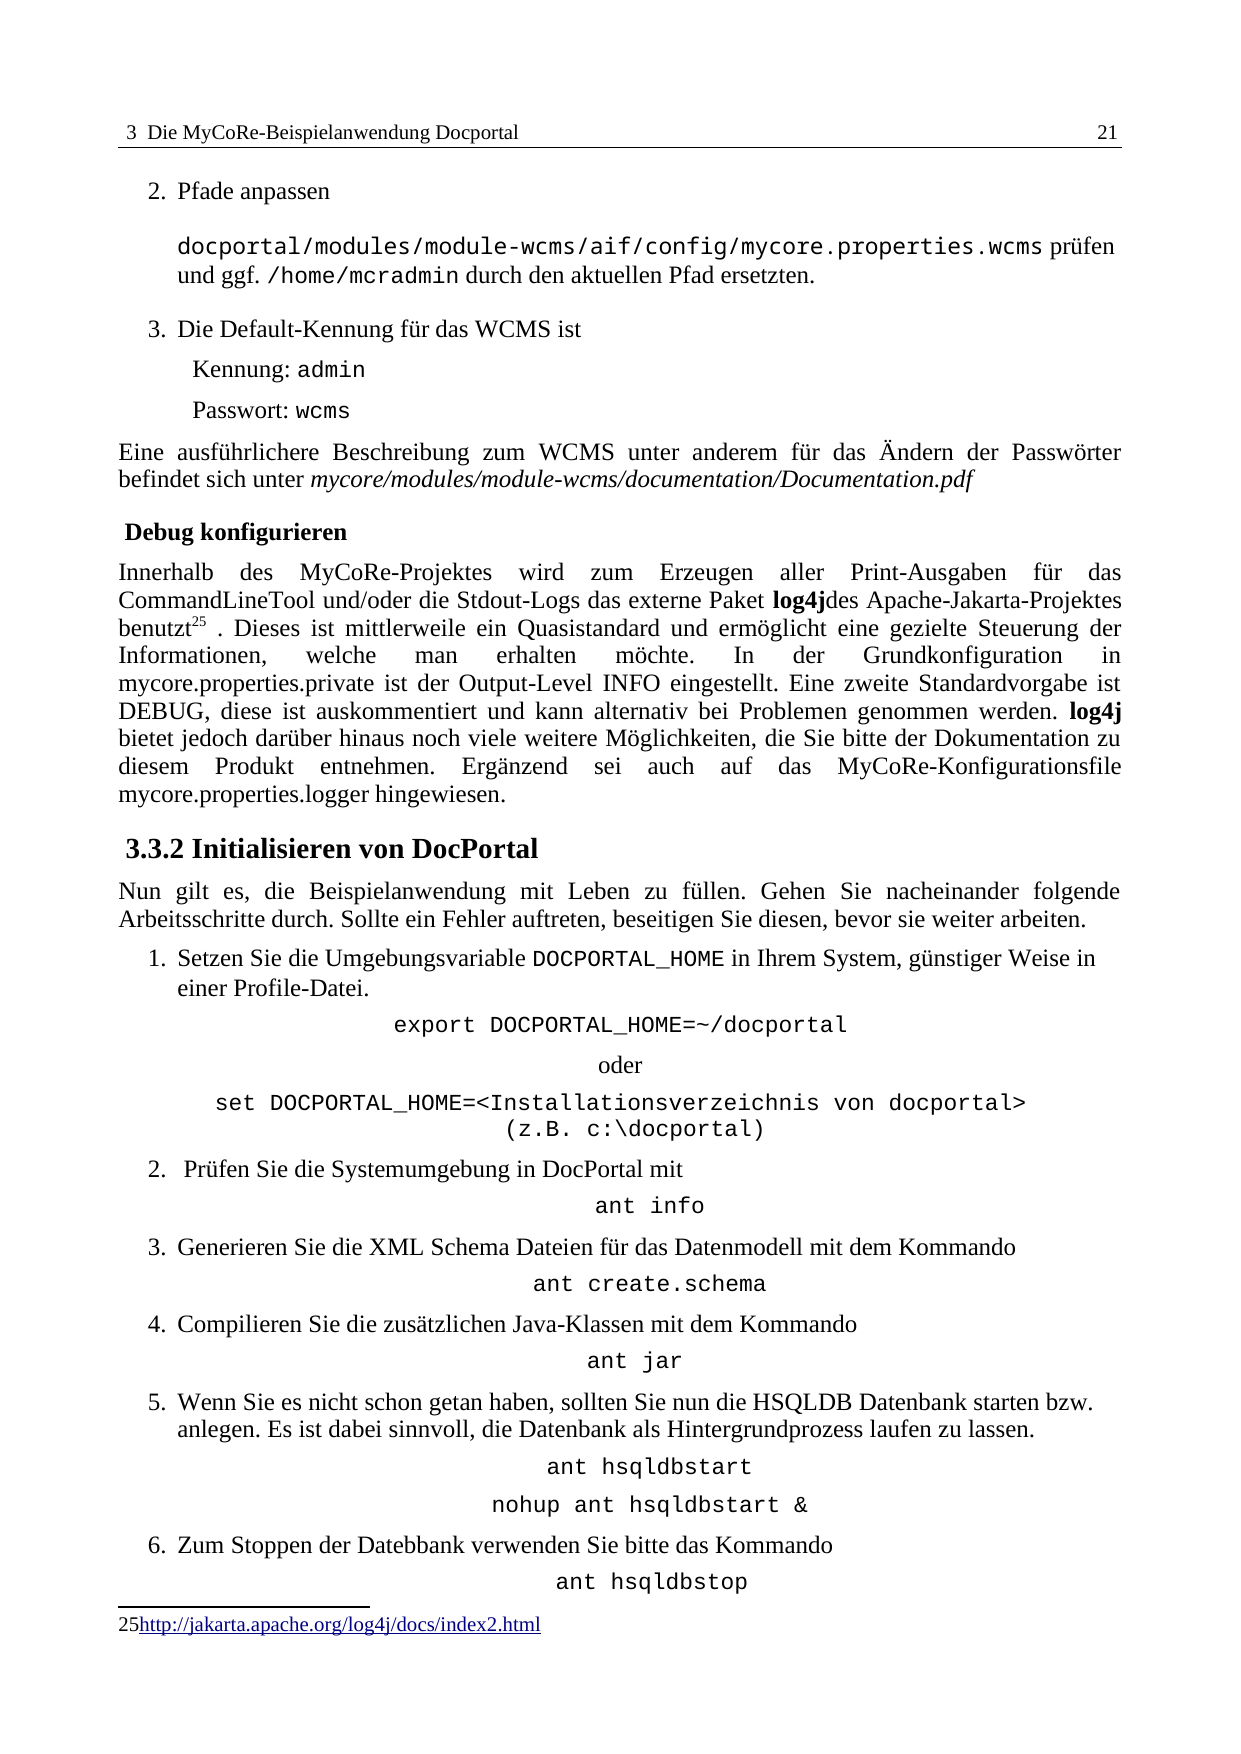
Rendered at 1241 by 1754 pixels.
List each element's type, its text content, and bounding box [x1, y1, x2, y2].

list Pfade anpassen [118, 177, 1122, 205]
text Passwort: wcms [118, 397, 1122, 426]
list ant info [118, 1194, 1122, 1221]
list Setzen Sie die Umgebungsvariable DOCPORTAL_HOME in Ihrem System, günstiger Weise in einer Profile-Datei. [118, 944, 1122, 1002]
text Nun gilt es, die Beispielanwendung mit Leben zu füllen. Gehen Sie nacheinander folgende Arbeitsschritte durch. Sollte ein Fehler auftreten, beseitigen Sie diesen, bevor sie weiter arbeiten. [118, 877, 1122, 933]
list Wenn Sie es nicht schon getan haben, sollten Sie nun die HSQLDB Datenbank starten bzw. anlegen. Es ist dabei sinnvoll, die Datenbank als Hintergrundprozess laufen zu lassen. [118, 1388, 1122, 1443]
list Prüfen Sie die Systemumgebung in DocPortal mit [118, 1155, 1122, 1183]
list Die Default-Kennung für das WCMS ist [118, 315, 1122, 343]
subtitle Initialisieren von DocPortal [118, 833, 1122, 865]
list docportal/modules/module-wcms/aif/config/mycore.properties.wcms prüfen und ggf. /home/mcradmin durch den aktuellen Pfad ersetzten. [118, 230, 1122, 290]
text Eine ausführlichere Beschreibung zum WCMS unter anderem für das Ändern der Passwörter befindet sich unter mycore/modules/module-wcms/documentation/Documentation.pdf [118, 438, 1122, 493]
list ant create.schema [118, 1272, 1122, 1298]
text export DOCPORTAL_HOME=~/docportal [118, 1013, 1122, 1039]
text Innerhalb des MyCoRe-Projektes wird zum Erzeugen aller Print-Ausgaben für das CommandLineTool und/oder die Stdout-Logs das externe Paket log4jdes Apache-Jakarta-Projektes benutzt . Dieses ist mittlerweile ein Quasistandard und ermöglicht eine gezielte Steuerung der Informationen, welche man erhalten möchte. In der Grundkonfiguration in mycore.properties.private ist der Output-Level INFO eingestellt. Eine zweite Standardvorgabe ist DEBUG, diese ist auskommentiert und kann alternativ bei Problemen genommen werden. log4j bietet jedoch darüber hinaus noch viele weitere Möglichkeiten, die Sie bitte der Dokumentation zu diesem Produkt entnehmen. Ergänzend sei auch auf das MyCoRe-Konfigurationsfile mycore.properties.logger hingewiesen. [118, 558, 1122, 808]
list Compilieren Sie die zusätzlichen Java-Klassen mit dem Kommando [118, 1310, 1122, 1338]
list ant jar [118, 1349, 1122, 1376]
text set DOCPORTAL_HOME=<Installationsverzeichnis von docportal> (z.B. c:\docportal) [118, 1091, 1122, 1143]
list Zum Stoppen der Datebbank verwenden Sie bitte das Kommando [118, 1531, 1122, 1558]
text Kennung: admin [118, 356, 1122, 385]
list Generieren Sie die XML Schema Dateien für das Datenmodell mit dem Kommando [118, 1233, 1122, 1260]
list nohup ant hsqldbstart & [118, 1493, 1122, 1519]
list ant hsqldbstart [118, 1455, 1122, 1481]
text ant hsqldbstop [181, 1570, 1122, 1597]
subtitle Debug konfigurieren [118, 518, 1122, 546]
text oder [118, 1051, 1122, 1079]
text http://jakarta.apache.org/log4j/docs/index2.html [118, 1613, 1122, 1636]
